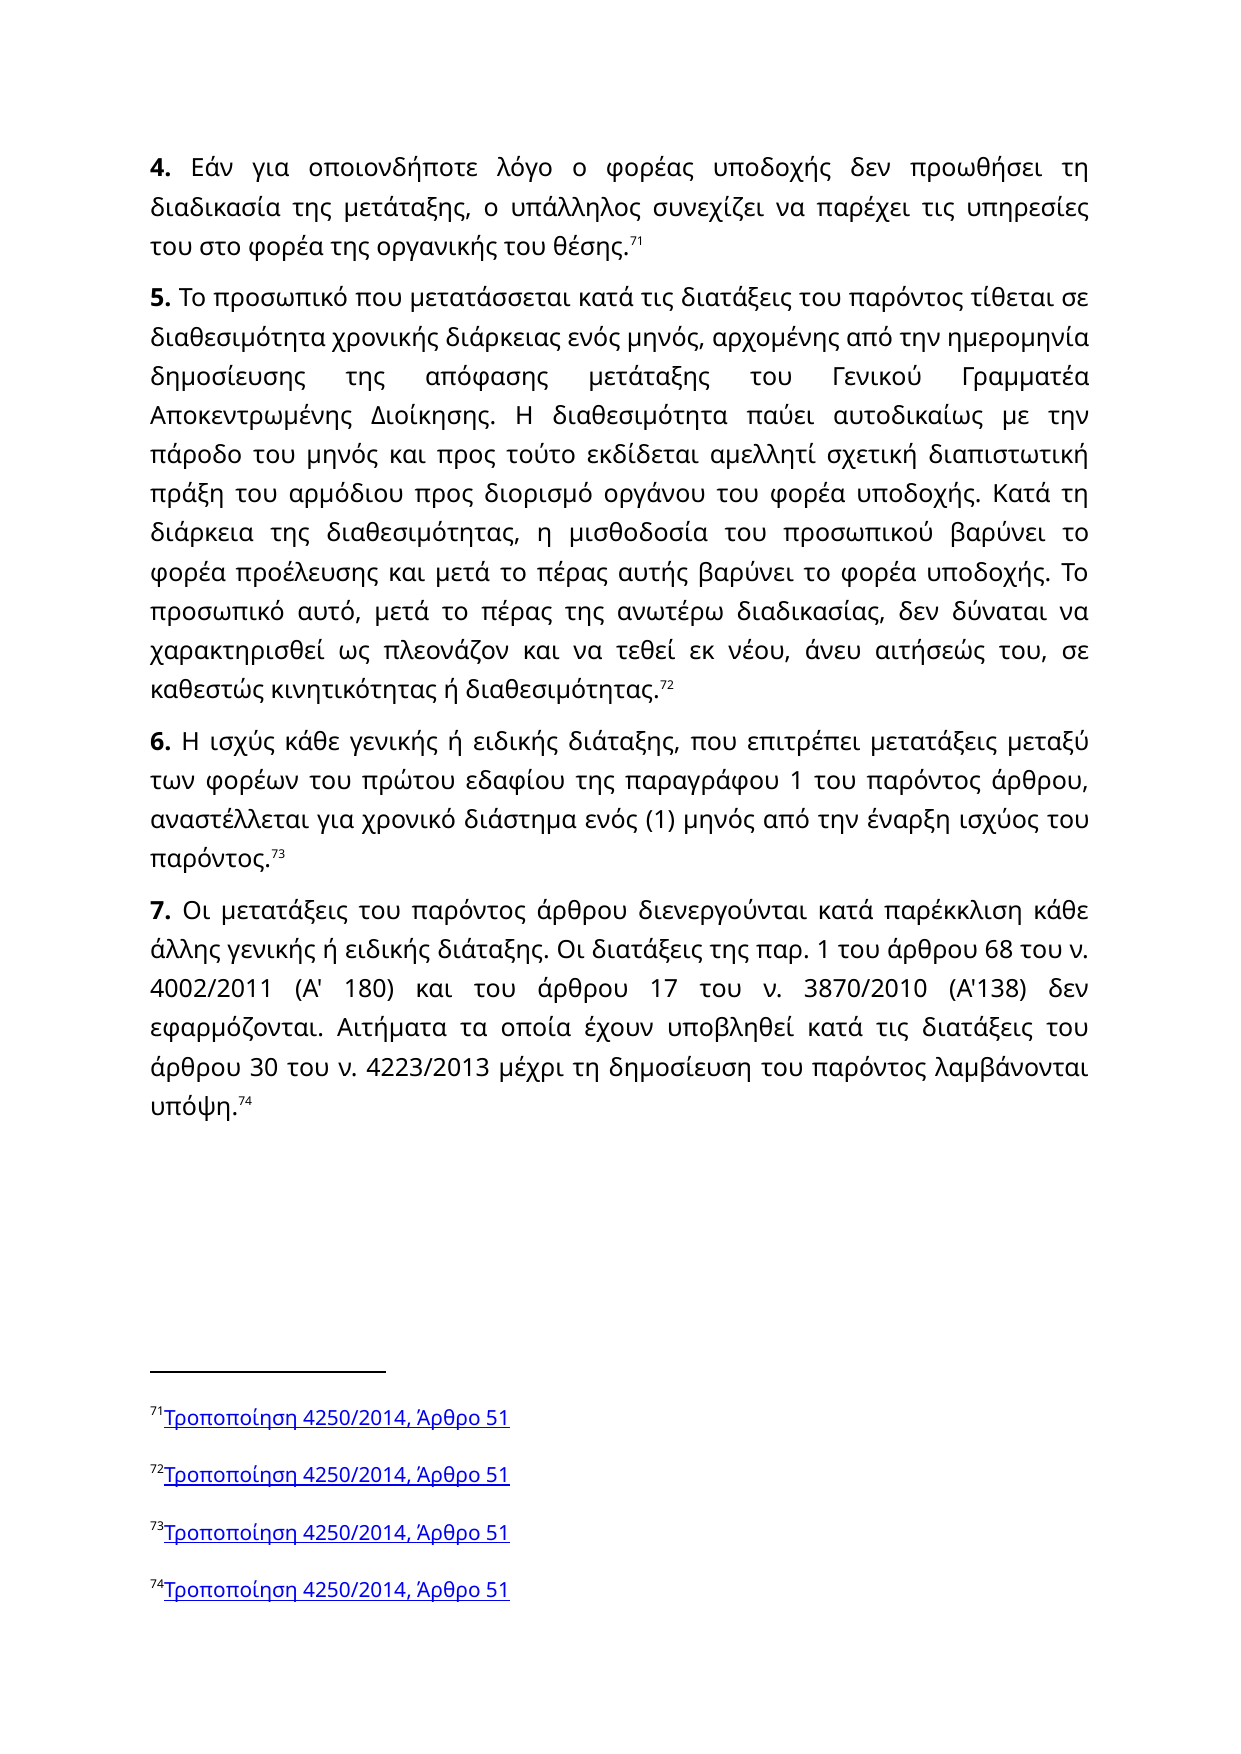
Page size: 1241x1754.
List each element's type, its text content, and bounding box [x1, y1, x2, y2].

text Τροποποίηση 4250/2014, Άρθρο 51 [150, 1460, 1090, 1489]
text 5. Το προσωπικό που μετατάσσεται κατά τις διατάξεις του παρόντος τίθεται σε διαθεσιμότητα χρονικής διάρκειας ενός μηνός, αρχομένης από την ημερομηνία δημοσίευσης της απόφασης μετάταξης του Γενικού Γραμματέα Αποκεντρωμένης Διοίκησης. Η διαθεσιμότητα παύει αυτοδικαίως με την πάροδο του μηνός και προς τούτο εκδίδεται αμελλητί σχετική διαπιστωτική πράξη του αρμόδιου προς διορισμό οργάνου του φορέα υποδοχής. Κατά τη διάρκεια της διαθεσιμότητας, η μισθοδοσία του προσωπικού βαρύνει το φορέα προέλευσης και μετά το πέρας αυτής βαρύνει το φορέα υποδοχής. Το προσωπικό αυτό, μετά το πέρας της ανωτέρω διαδικασίας, δεν δύναται να χαρακτηρισθεί ως πλεονάζον και να τεθεί εκ νέου, άνευ αιτήσεώς του, σε καθεστώς κινητικότητας ή διαθεσιμότητας. [150, 280, 1090, 706]
text Τροποποίηση 4250/2014, Άρθρο 51 [150, 1518, 1090, 1546]
text Τροποποίηση 4250/2014, Άρθρο 51 [150, 1403, 1090, 1431]
text 6. Η ισχύς κάθε γενικής ή ειδικής διάταξης, που επιτρέπει μετατάξεις μεταξύ των φορέων του πρώτου εδαφίου της παραγράφου 1 του παρόντος άρθρου, αναστέλλεται για χρονικό διάστημα ενός (1) μηνός από την έναρξη ισχύος του παρόντος. [150, 723, 1090, 875]
text 7. Οι μετατάξεις του παρόντος άρθρου διενεργούνται κατά παρέκκλιση κάθε άλλης γενικής ή ειδικής διάταξης. Οι διατάξεις της παρ. 1 του άρθρου 68 του ν. 4002/2011 (Α' 180) και του άρθρου 17 του ν. 3870/2010 (Α'138) δεν εφαρμόζονται. Αιτήματα τα οποία έχουν υποβληθεί κατά τις διατάξεις του άρθρου 30 του ν. 4223/2013 μέχρι τη δημοσίευση του παρόντος λαμβάνονται υπόψη. [150, 892, 1090, 1122]
text 4. Εάν για οποιονδήποτε λόγο ο φορέας υποδοχής δεν προωθήσει τη διαδικασία της μετάταξης, ο υπάλληλος συνεχίζει να παρέχει τις υπηρεσίες του στο φορέα της οργανικής του θέσης. [150, 150, 1090, 262]
text Τροποποίηση 4250/2014, Άρθρο 51 [150, 1576, 1090, 1604]
